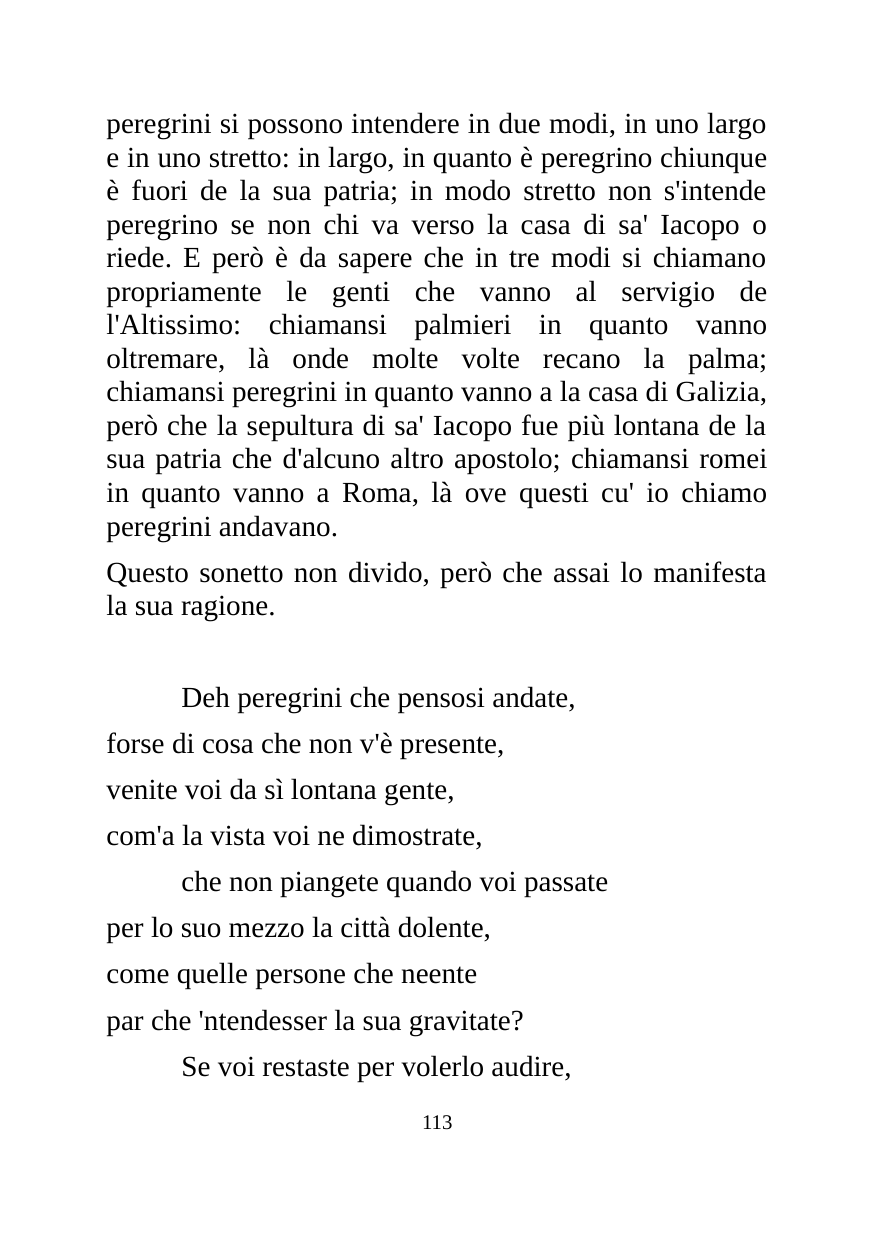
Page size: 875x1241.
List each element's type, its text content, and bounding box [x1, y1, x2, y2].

text che non piangete quando voi passate [181, 864, 768, 898]
text par che 'ntendesser la sua gravitate? [106, 1003, 768, 1036]
text Questo sonetto non divido, però che assai lo manifesta la sua ragione. [106, 555, 768, 622]
text come quelle persone che neente [106, 957, 768, 990]
text Deh peregrini che pensosi andate, [181, 680, 768, 714]
text Se voi restaste per volerlo audire, [181, 1049, 768, 1082]
text com'a la vista voi ne dimostrate, [106, 818, 768, 852]
text forse di cosa che non v'è presente, [106, 726, 768, 760]
text venite voi da sì lontana gente, [106, 772, 768, 806]
text peregrini si possono intendere in due modi, in uno largo e in uno stretto: in largo, in quanto è peregrino chiunque è fuori de la sua patria; in modo stretto non s'intende peregrino se non chi va verso la casa di sa' Iacopo o riede. E però è da sapere che in tre modi si chiamano propriamente le genti che vanno al servigio de l'Altissimo: chiamansi palmieri in quanto vanno oltremare, là onde molte volte recano la palma; chiamansi peregrini in quanto vanno a la casa di Galizia, però che la sepultura di sa' Iacopo fue più lontana de la sua patria che d'alcuno altro apostolo; chiamansi romei in quanto vanno a Roma, là ove questi cu' io chiamo peregrini andavano. [106, 106, 768, 542]
text per lo suo mezzo la città dolente, [106, 911, 768, 944]
